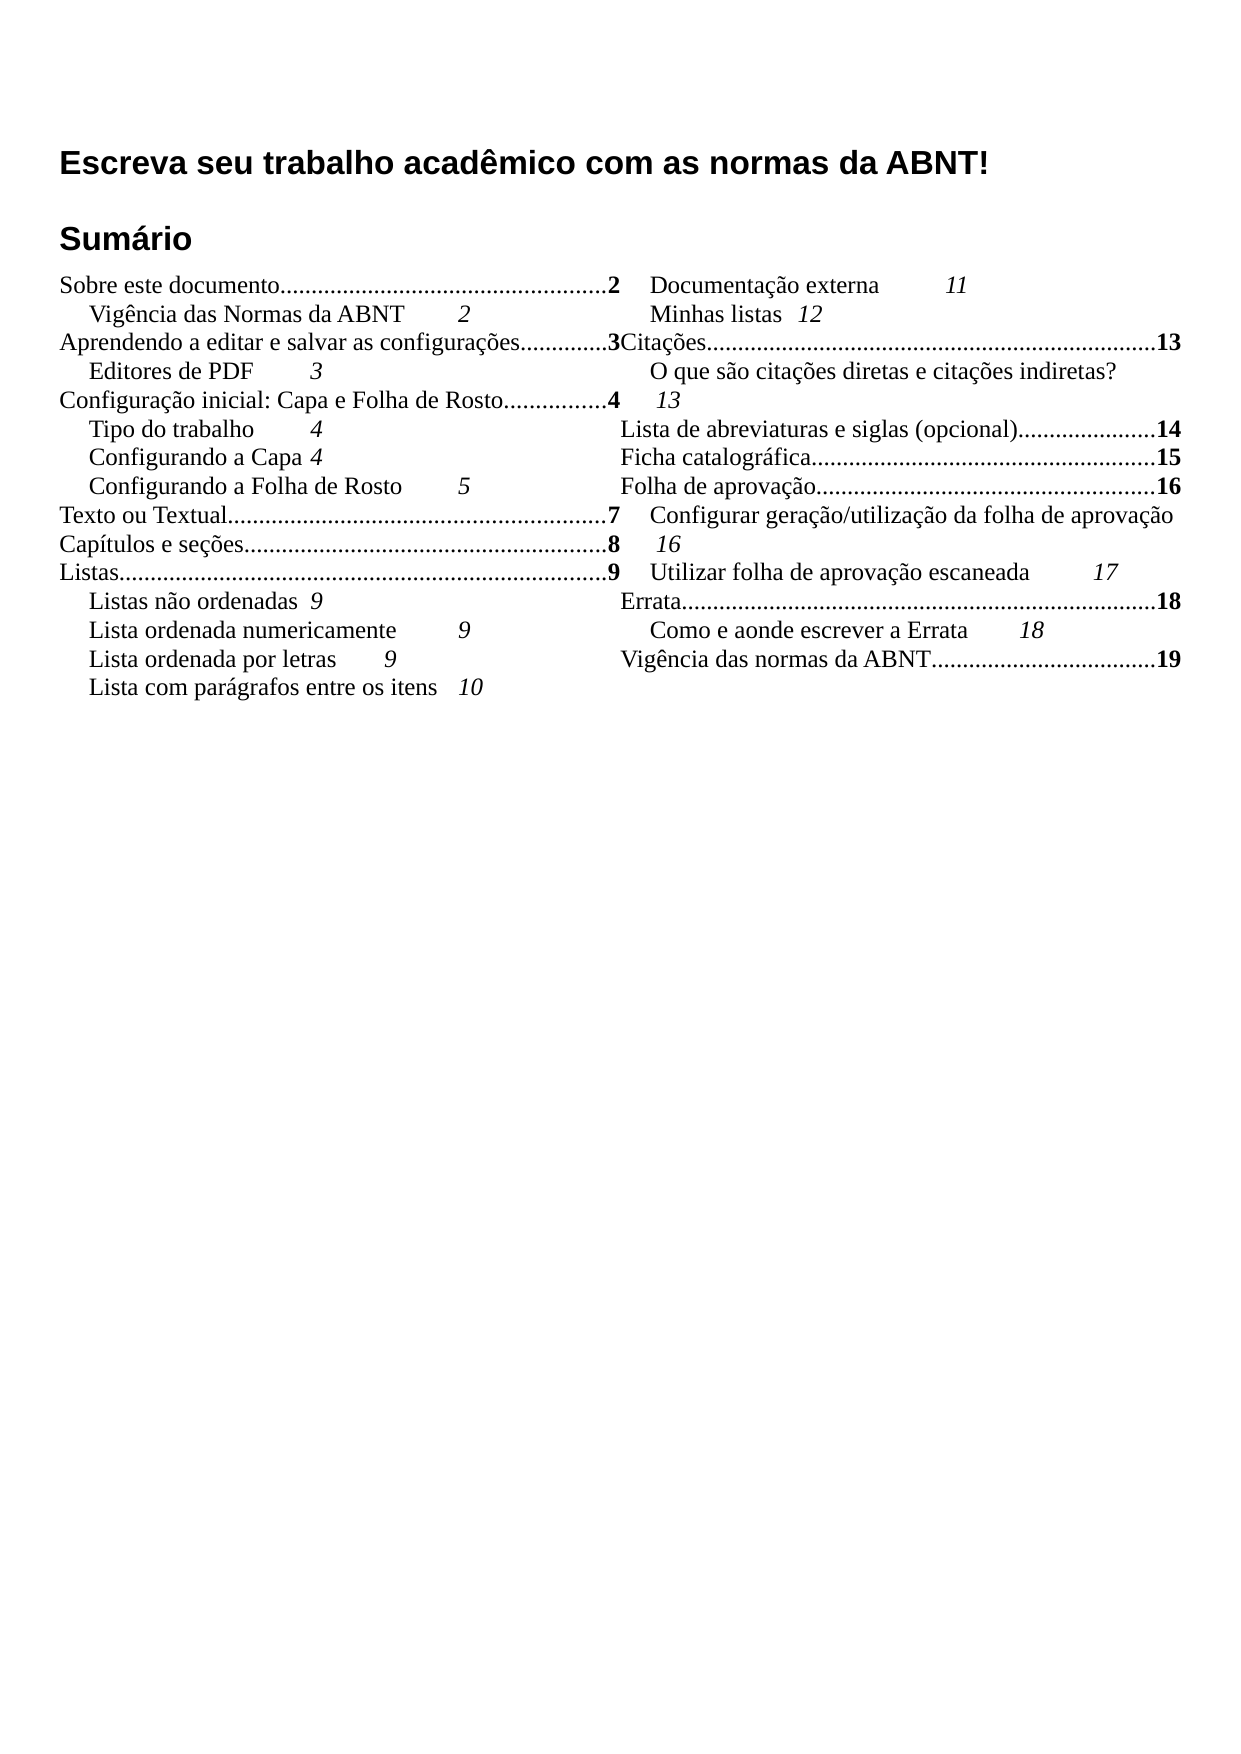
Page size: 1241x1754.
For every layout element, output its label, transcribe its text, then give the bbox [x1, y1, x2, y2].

text Capítulos e seções 8 [59, 529, 620, 557]
text Citações 13 [620, 327, 1181, 356]
text Configuração inicial: Capa e Folha de Rosto 4 [59, 385, 620, 414]
text Lista ordenada por letras 9 [88, 644, 620, 672]
text Configurando a Capa 4 [88, 442, 620, 471]
text Lista de abreviaturas e siglas (opcional) 14 [620, 414, 1181, 442]
text Aprendendo a editar e salvar as configurações 3 [59, 327, 620, 356]
text Tipo do trabalho 4 [88, 414, 620, 442]
text Listas não ordenadas 9 [88, 586, 620, 615]
text Configurando a Folha de Rosto 5 [88, 471, 620, 500]
subtitle Sumário [59, 219, 1181, 257]
text Utilizar folha de aprovação escaneada 17 [649, 557, 1181, 586]
text Lista com parágrafos entre os itens 10 [88, 672, 620, 701]
text Editores de PDF 3 [88, 356, 620, 385]
text Sobre este documento 2 [59, 270, 620, 299]
text Folha de aprovação 16 [620, 471, 1181, 500]
text Ficha catalográfica 15 [620, 442, 1181, 471]
text Errata 18 [620, 586, 1181, 615]
subtitle Escreva seu trabalho acadêmico com as normas da ABNT! [59, 143, 1181, 182]
text Vigência das normas da ABNT 19 [620, 644, 1181, 672]
text Minhas listas 12 [649, 299, 1181, 327]
text Vigência das Normas da ABNT 2 [88, 299, 620, 327]
text Listas 9 [59, 557, 620, 586]
text Configurar geração/utilização da folha de aprovação 16 [649, 500, 1181, 557]
text O que são citações diretas e citações indiretas? 13 [649, 356, 1181, 414]
text Documentação externa 11 [649, 270, 1181, 299]
text Texto ou Textual 7 [59, 500, 620, 529]
text Lista ordenada numericamente 9 [88, 615, 620, 644]
text Como e aonde escrever a Errata 18 [649, 615, 1181, 644]
